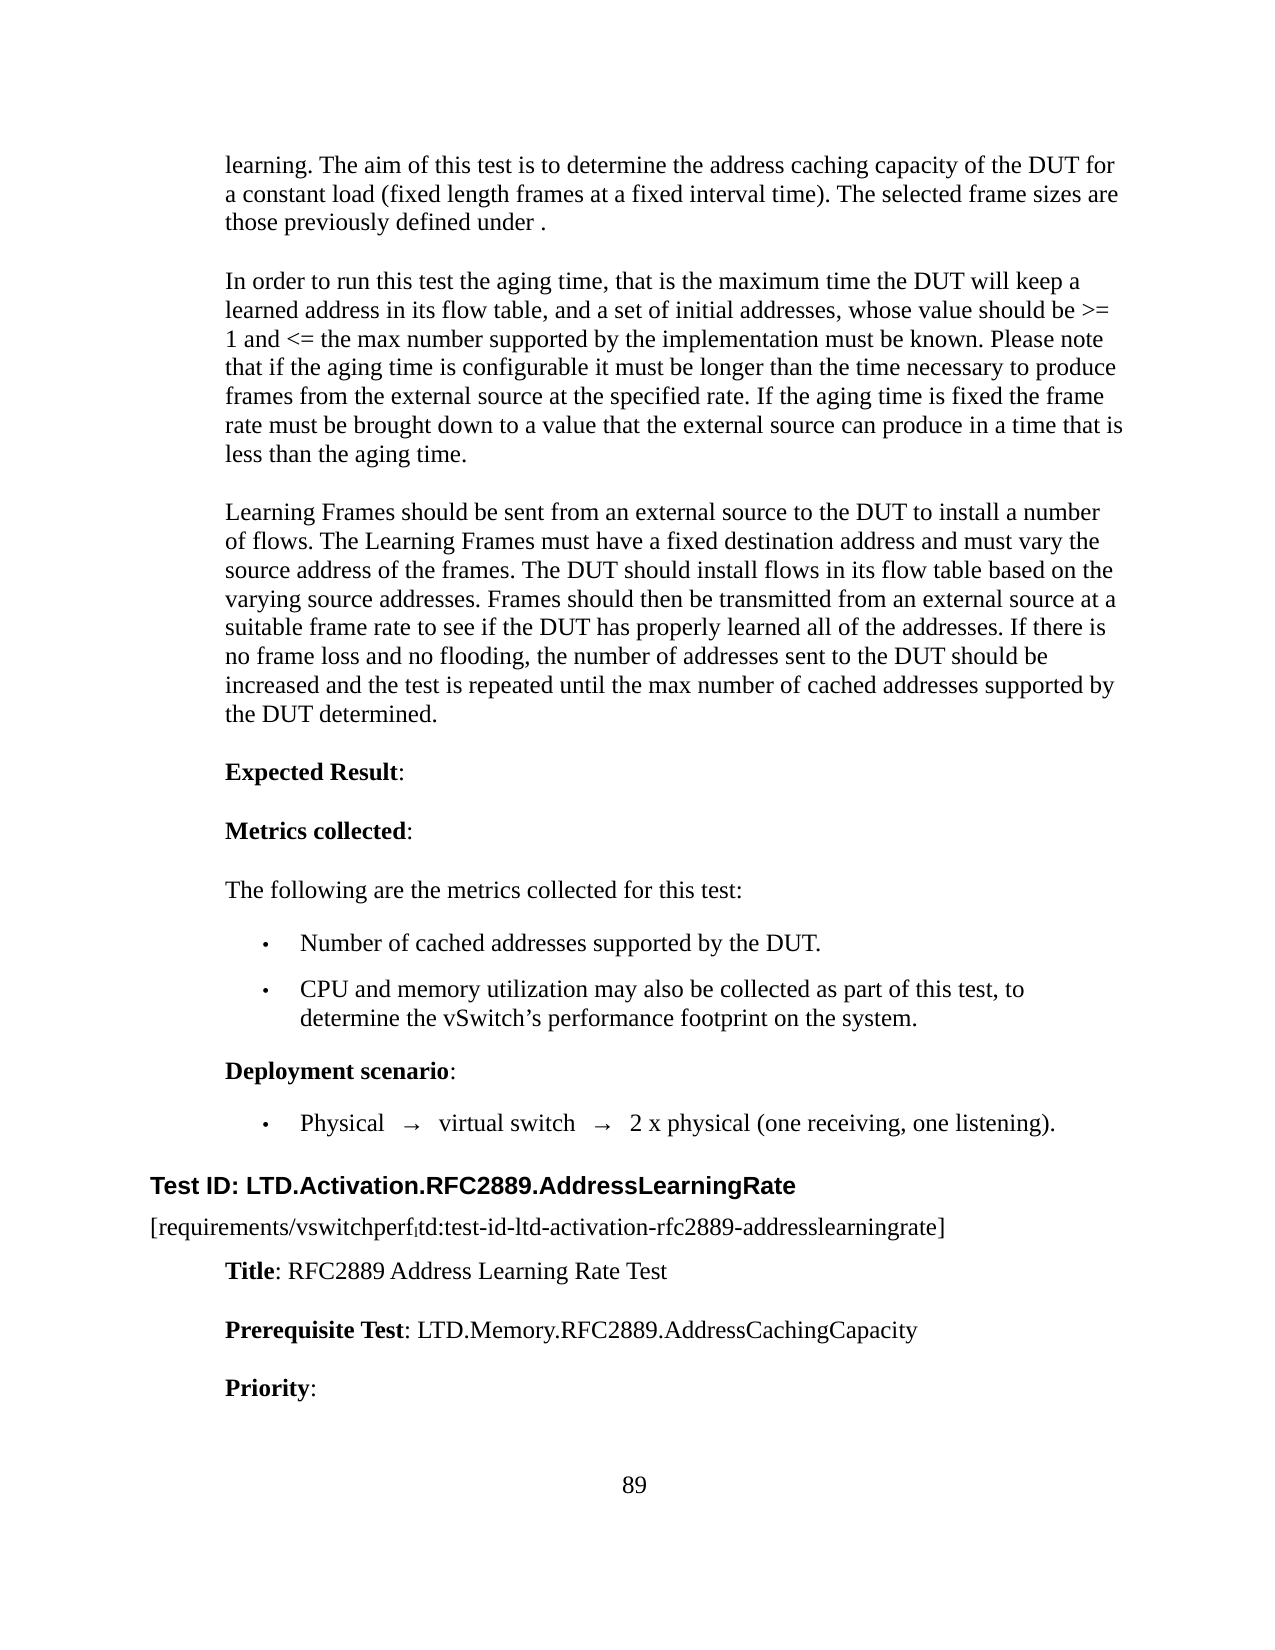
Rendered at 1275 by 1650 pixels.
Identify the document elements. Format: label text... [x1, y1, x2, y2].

text In order to run this test the aging time, that is the maximum time the DUT will keep a learned address in its flow table, and a set of initial addresses, whose value should be >= 1 and <= the max number supported by the implementation must be known. Please note that if the aging time is configurable it must be longer than the time necessary to produce frames from the external source at the specified rate. If the aging time is fixed the frame rate must be brought down to a value that the external source can produce in a time that is less than the aging time. [225, 266, 1125, 467]
list Physical → virtual switch → 2 x physical (one receiving, one listening). [262, 1108, 1125, 1137]
text learning. The aim of this test is to determine the address caching capacity of the DUT for a constant load (fixed length frames at a fixed interval time). The selected frame sizes are those previously defined under . [225, 150, 1125, 236]
text Deployment scenario: [225, 1056, 1125, 1084]
text Expected Result: [225, 757, 1125, 786]
subtitle Test ID: LTD.Activation.RFC2889.AddressLearningRate [150, 1171, 1125, 1200]
text Metrics collected: [225, 816, 1125, 845]
text Title: RFC2889 Address Learning Rate Test [225, 1256, 1125, 1285]
text The following are the metrics collected for this test: [225, 875, 1125, 904]
text Priority: [225, 1373, 1125, 1402]
text Prerequisite Test: LTD.Memory.RFC2889.AddressCachingCapacity [225, 1315, 1125, 1343]
text Learning Frames should be sent from an external source to the DUT to install a number of flows. The Learning Frames must have a fixed destination address and must vary the source address of the frames. The DUT should install flows in its flow table based on the varying source addresses. Frames should then be transmitted from an external source at a suitable frame rate to see if the DUT has properly learned all of the addresses. If there is no frame loss and no flooding, the number of addresses sent to the DUT should be increased and the test is repeated until the max number of cached addresses supported by the DUT determined. [225, 497, 1125, 727]
text [requirements/vswitchperfltd:test-id-ltd-activation-rfc2889-addresslearningrate] [150, 1212, 1125, 1241]
list Number of cached addresses supported by the DUT. [262, 928, 1125, 956]
list CPU and memory utilization may also be collected as part of this test, to determine the vSwitch’s performance footprint on the system. [262, 974, 1125, 1032]
